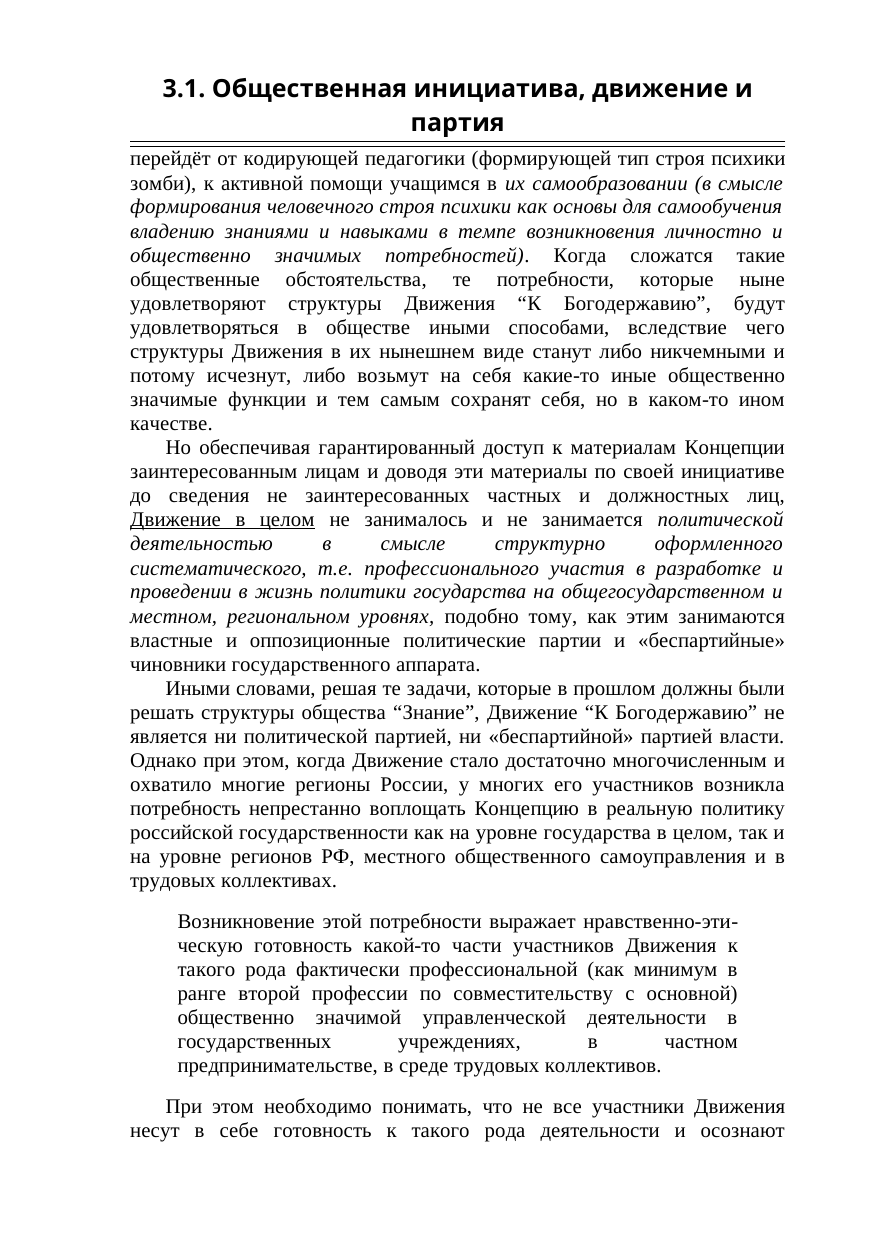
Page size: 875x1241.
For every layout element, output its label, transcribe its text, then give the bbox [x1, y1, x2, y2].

text Возникновение этой потребности выражает нравственно-эти­чес­кую готовность какой-то части участников Движения к такого рода фактически профессиональной (как минимум в ранге второй профессии по совместительству с основной) общественно значимой управленческой деятельности в государственных учреждениях, в частном предпринимательстве, в среде трудовых коллективов. [177, 909, 738, 1077]
text перейдёт от кодирующей педагогики (формиру­ю­щей тип строя психики зомби), к активной помощи учащимся в их самообразовании (в смысле формирования человечного строя психики как основы для самообучения владению знаниями и навыками в темпе возникновения личностно и общественно значимых потребностей). Когда сложатся такие общественные обстоятельства, те потребности, которые ныне удовлетворяют структуры Движения “К Богодержавию”, будут удовлетворяться в обществе иными способами, вследствие чего структуры Движения в их нынешнем виде станут либо никчемными и потому исчезнут, либо возьмут на себя какие-то иные общественно значимые функции и тем самым сохранят себя, но в каком-то ином качестве. [130, 147, 785, 435]
text Иными словами, решая те задачи, которые в прошлом должны были решать структуры общества “Знание”, Движение “К Богодержавию” не является ни политической партией, ни «беспартийной» партией власти. Однако при этом, когда Движение стало достаточно многочисленным и охватило многие регионы России, у многих его участников возникла потребность непрестанно воплощать Концепцию в реальную политику российской государственности как на уровне государства в целом, так и на уровне регионов РФ, местного общественного самоуправления и в трудовых коллективах. [130, 676, 785, 892]
text При этом необходимо понимать, что не все участники Движения несут в себе готовность к такого рода деятельности и осознают [130, 1094, 785, 1142]
text Но обеспечивая гарантированный доступ к материалам Концепции заинтересованным лицам и доводя эти материалы по своей инициативе до сведения не заинтересованных частных и должностных лиц, Движение в целом не занималось и не занимается политической деятельностью в смысле структурно оформленного систематического, т.е. профессионального участия в разработке и проведении в жизнь политики государства на общегосударственном и местном, региональном уровнях, подобно тому, как этим занимаются властные и оппозиционные политические партии и «беспартийные» чиновники государственного аппарата. [130, 435, 785, 676]
